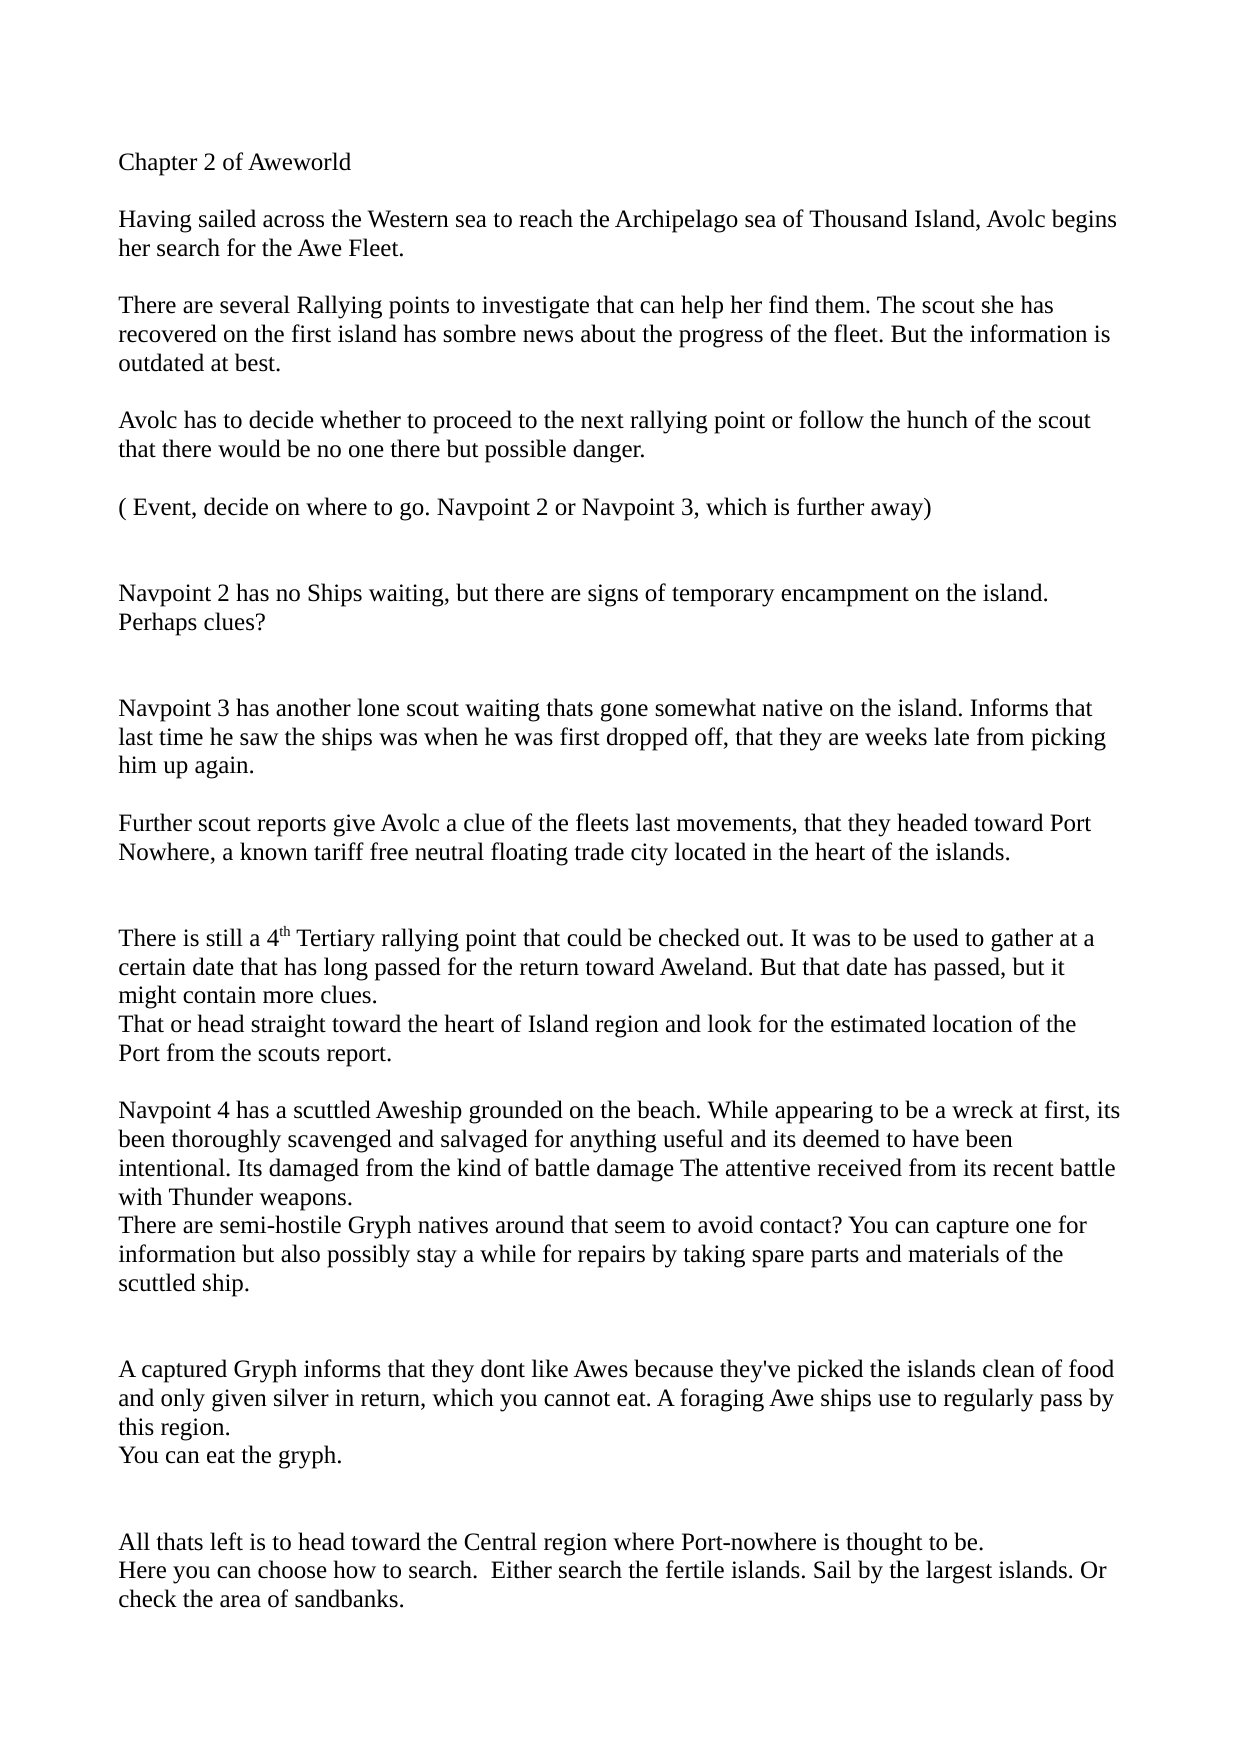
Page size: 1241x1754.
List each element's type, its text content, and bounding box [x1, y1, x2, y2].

text Navpoint 3 has another lone scout waiting thats gone somewhat native on the island. Informs that last time he saw the ships was when he was first dropped off, that they are weeks late from picking him up again. [118, 693, 1122, 779]
text All thats left is to head toward the Central region where Port-nowhere is thought to be. [118, 1527, 1122, 1556]
text You can eat the gryph. [118, 1441, 1122, 1469]
text Navpoint 2 has no Ships waiting, but there are signs of temporary encampment on the island. Perhaps clues? [118, 578, 1122, 636]
text Here you can choose how to search. Either search the fertile islands. Sail by the largest islands. Or check the area of sandbanks. [118, 1556, 1122, 1613]
text Navpoint 4 has a scuttled Aweship grounded on the beach. While appearing to be a wreck at first, its been thoroughly scavenged and salvaged for anything useful and its deemed to have been intentional. Its damaged from the kind of battle damage The attentive received from its recent battle with Thunder weapons. [118, 1096, 1122, 1211]
text Having sailed across the Western sea to reach the Archipelago sea of Thousand Island, Avolc begins her search for the Awe Fleet. [118, 204, 1122, 262]
text Avolc has to decide whether to proceed to the next rallying point or follow the hunch of the scout that there would be no one there but possible danger. [118, 406, 1122, 463]
text Chapter 2 of Aweworld [118, 147, 1122, 176]
text There is still a 4th Tertiary rallying point that could be checked out. It was to be used to gather at a certain date that has long passed for the return toward Aweland. But that date has passed, but it might contain more clues. [118, 923, 1122, 1009]
text Further scout reports give Avolc a clue of the fleets last movements, that they headed toward Port Nowhere, a known tariff free neutral floating trade city located in the heart of the islands. [118, 808, 1122, 866]
text A captured Gryph informs that they dont like Awes because they've picked the islands clean of food and only given silver in return, which you cannot eat. A foraging Awe ships use to regularly pass by this region. [118, 1354, 1122, 1441]
text ( Event, decide on where to go. Navpoint 2 or Navpoint 3, which is further away) [118, 492, 1122, 521]
text There are several Rallying points to investigate that can help her find them. The scout she has recovered on the first island has sombre news about the progress of the fleet. But the information is outdated at best. [118, 291, 1122, 377]
text That or head straight toward the heart of Island region and look for the estimated location of the Port from the scouts report. [118, 1009, 1122, 1067]
text There are semi-hostile Gryph natives around that seem to avoid contact? You can capture one for information but also possibly stay a while for repairs by taking spare parts and materials of the scuttled ship. [118, 1211, 1122, 1297]
